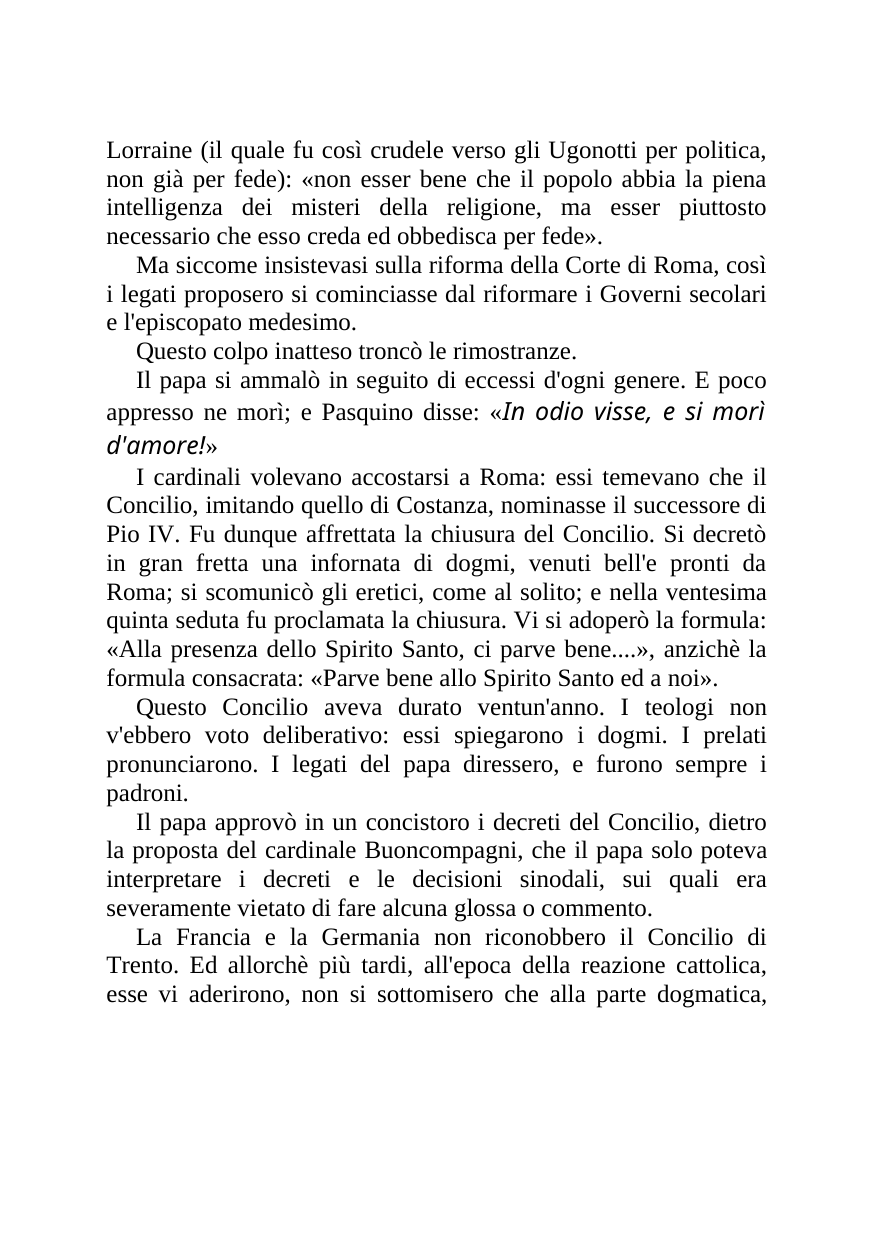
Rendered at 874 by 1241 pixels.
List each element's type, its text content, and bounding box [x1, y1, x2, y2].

text Il papa si ammalò in seguito di eccessi d'ogni genere. E poco appresso ne morì; e Pasquino disse: «In odio visse, e si morì d'amore!» [106, 365, 768, 462]
text Lorraine (il quale fu così crudele verso gli Ugonotti per politica, non già per fede): «non esser bene che il popolo abbia la piena intelligenza dei misteri della religione, ma esser piuttosto necessario che esso creda ed obbedisca per fede». [106, 135, 768, 250]
text Ma siccome insistevasi sulla riforma della Corte di Roma, così i legati proposero si cominciasse dal riformare i Governi secolari e l'episcopato medesimo. [106, 250, 768, 336]
text Il papa approvò in un concistoro i decreti del Concilio, dietro la proposta del cardinale Buoncompagni, che il papa solo poteva interpretare i decreti e le decisioni sinodali, sui quali era severamente vietato di fare alcuna glossa o commento. [106, 807, 768, 922]
text I cardinali volevano accostarsi a Roma: essi temevano che il Concilio, imitando quello di Costanza, nominasse il successore di Pio IV. Fu dunque affrettata la chiusura del Concilio. Si decretò in gran fretta una infornata di dogmi, venuti bell'e pronti da Roma; si scomunicò gli eretici, come al solito; e nella ventesima quinta seduta fu proclamata la chiusura. Vi si adoperò la formula: «Alla presenza dello Spirito Santo, ci parve bene....», anzichè la formula consacrata: «Parve bene allo Spirito Santo ed a noi». [106, 462, 768, 692]
text La Francia e la Germania non riconobbero il Concilio di Trento. Ed allorchè più tardi, all'epoca della reazione cattolica, esse vi aderirono, non si sottomisero che alla parte dogmatica, [106, 922, 768, 1008]
text Questo colpo inatteso troncò le rimostranze. [106, 336, 768, 365]
text Questo Concilio aveva durato ventun'anno. I teologi non v'ebbero voto deliberativo: essi spiegarono i dogmi. I prelati pronunciarono. I legati del papa diressero, e furono sempre i padroni. [106, 692, 768, 807]
